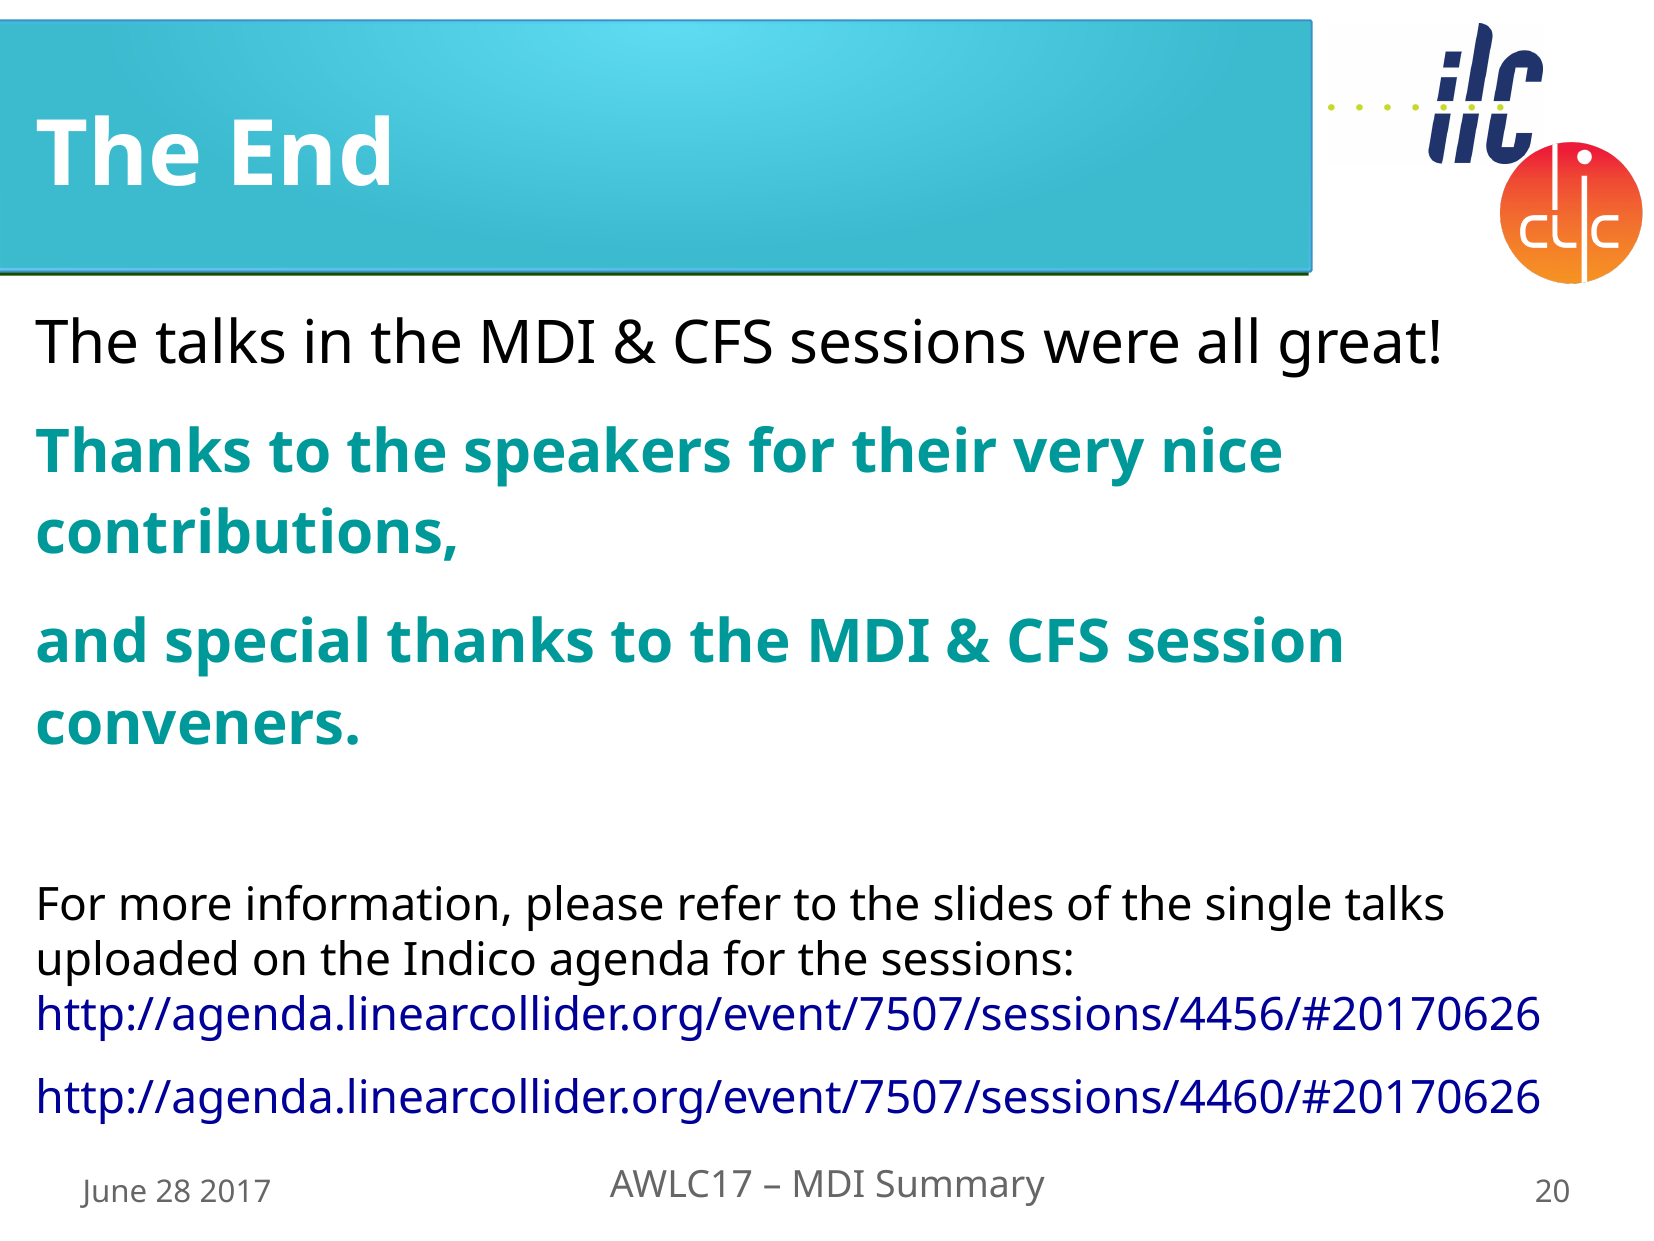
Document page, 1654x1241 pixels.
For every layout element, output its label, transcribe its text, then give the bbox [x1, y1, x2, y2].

list The talks in the MDI & CFS sessions were all great! Thanks to the speakers for their very nice contributions, and special thanks to the MDI & CFS session conveners. For more information, please refer to the slides of the single talks uploaded on the Indico agenda for the sessions: http://agenda.linearcollider.org/event/7507/sessions/4456/#20170626 http://agenda.linearcollider.org/event/7507/sessions/4460/#20170626 [35, 299, 1619, 1134]
picture [1328, 23, 1654, 319]
title The End [35, 47, 1235, 252]
